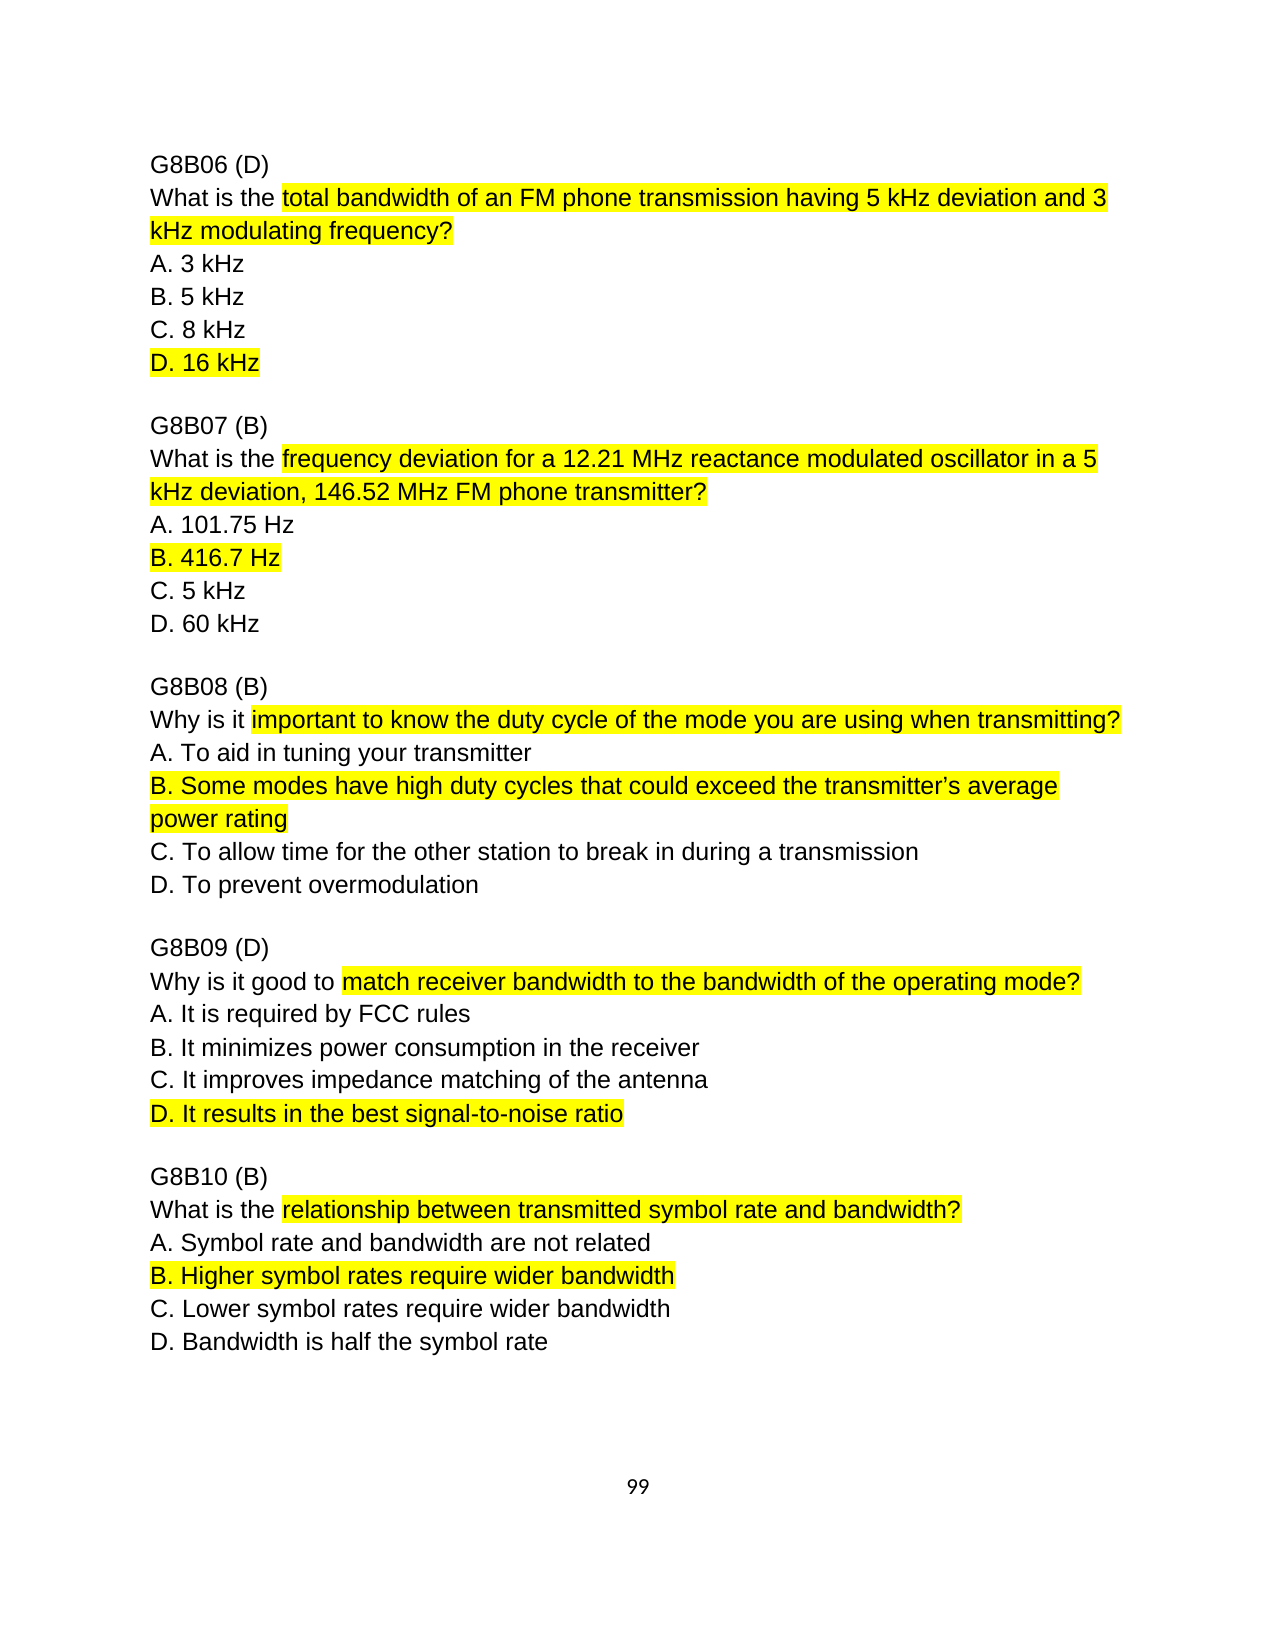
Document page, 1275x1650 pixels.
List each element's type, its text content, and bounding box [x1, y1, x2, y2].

text G8B10 (B) What is the relationship between transmitted symbol rate and bandwidth? A. Symbol rate and bandwidth are not related B. Higher symbol rates require wider bandwidth C. Lower symbol rates require wider bandwidth D. Bandwidth is half the symbol rate [150, 1162, 1125, 1355]
text G8B07 (B) What is the frequency deviation for a 12.21 MHz reactance modulated oscillator in a 5 kHz deviation, 146.52 MHz FM phone transmitter? A. 101.75 Hz B. 416.7 Hz C. 5 kHz D. 60 kHz [150, 411, 1125, 638]
text G8B09 (D) Why is it good to match receiver bandwidth to the bandwidth of the operating mode? A. It is required by FCC rules B. It minimizes power consumption in the receiver C. It improves impedance matching of the antenna D. It results in the best signal-to-noise ratio [150, 933, 1125, 1127]
text G8B08 (B) Why is it important to know the duty cycle of the mode you are using when transmitting? A. To aid in tuning your transmitter B. Some modes have high duty cycles that could exceed the transmitter’s average power rating C. To allow time for the other station to break in during a transmission D. To prevent overmodulation [150, 672, 1125, 899]
text G8B06 (D) What is the total bandwidth of an FM phone transmission having 5 kHz deviation and 3 kHz modulating frequency? A. 3 kHz B. 5 kHz C. 8 kHz D. 16 kHz [150, 150, 1125, 377]
